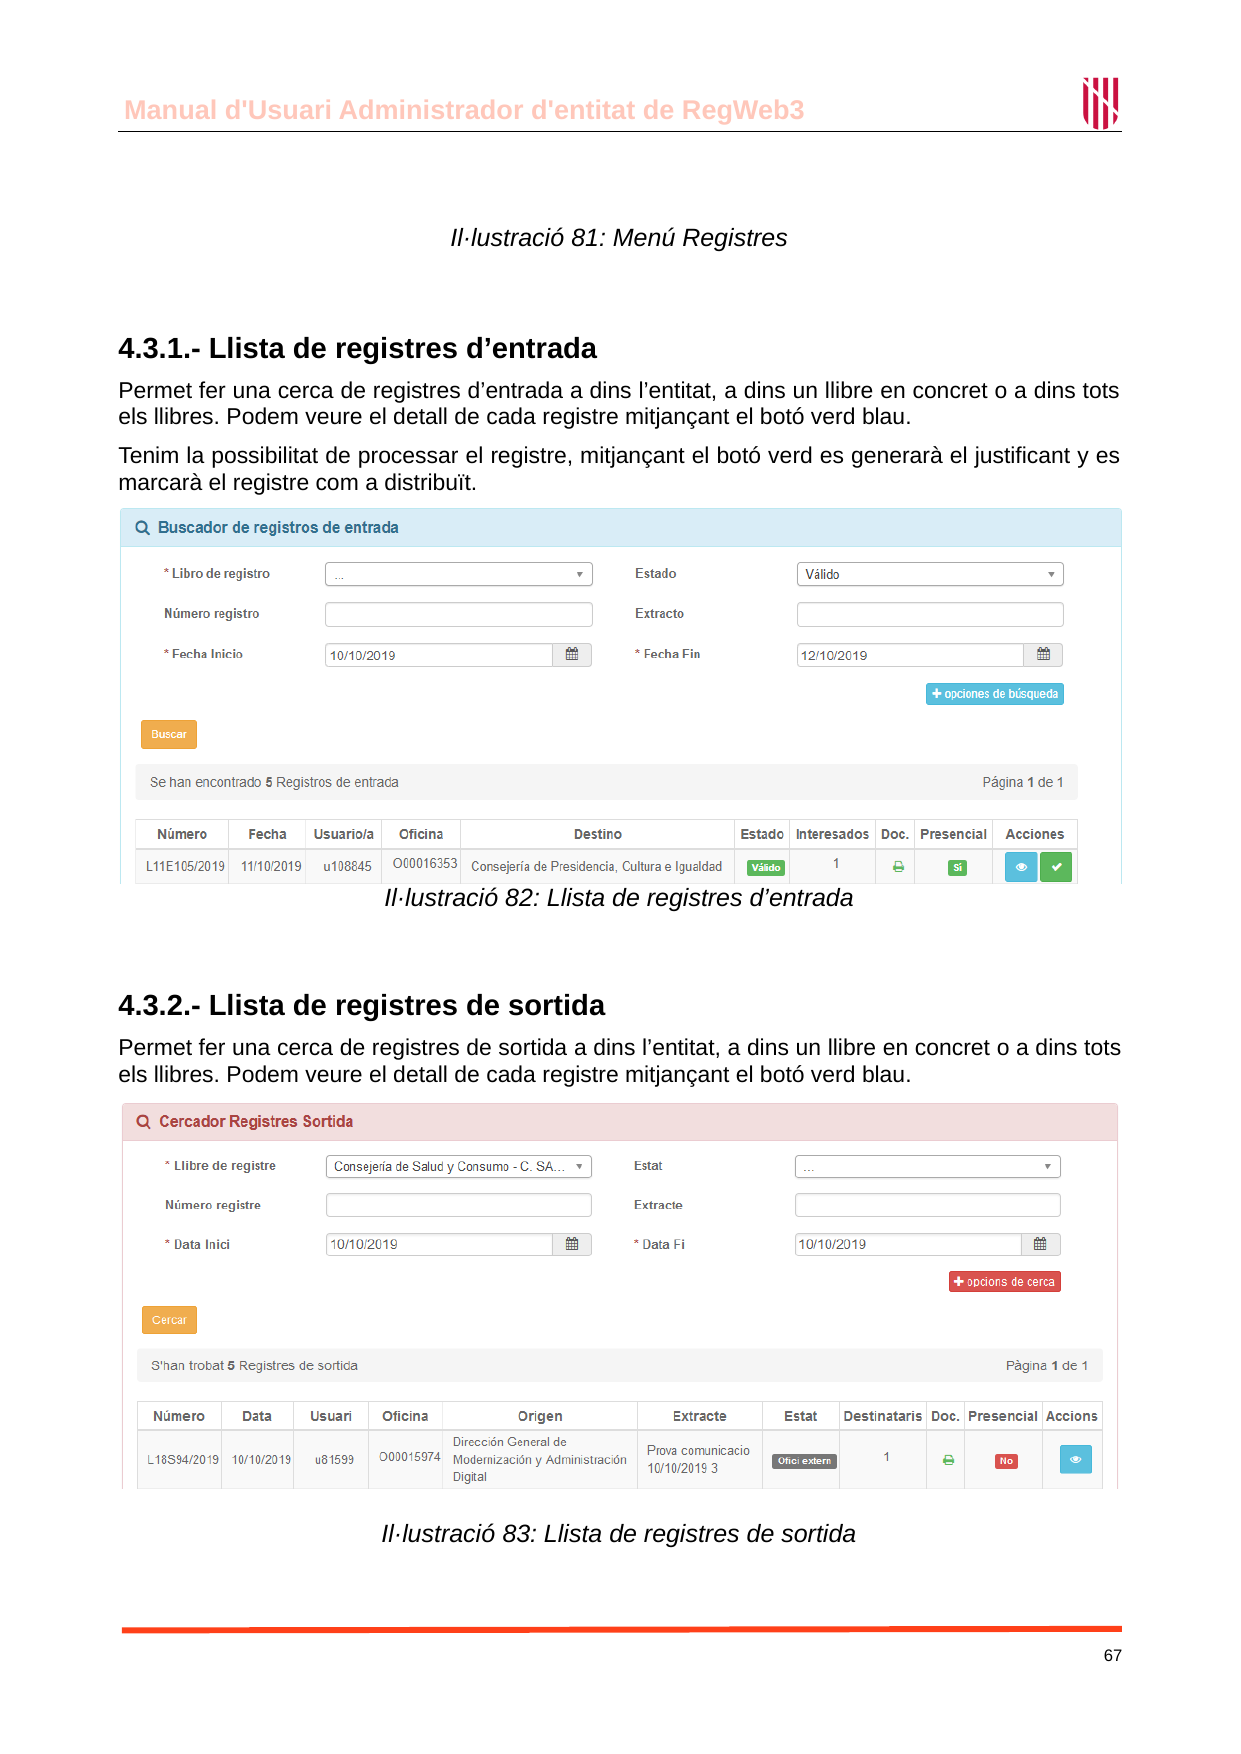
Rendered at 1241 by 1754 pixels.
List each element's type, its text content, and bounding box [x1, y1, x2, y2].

text Il·lustració 82: Llista de registres d’entrada [118, 884, 1122, 912]
picture [118, 507, 1123, 884]
text Permet fer una cerca de registres de sortida a dins l’entitat, a dins un llibre en concret o a dins tots els llibres. Podem veure el detall de cada registre mitjançant el botó verd blau. [118, 1034, 1122, 1087]
text Tenim la possibilitat de processar el registre, mitjançant el botó verd es generarà el justificant y es marcarà el registre com a distribuït. [118, 442, 1122, 495]
subtitle Llista de registres d’entrada [118, 331, 1122, 364]
text Il·lustració 81: Menú Registres [118, 223, 1122, 252]
text Permet fer una cerca de registres d’entrada a dins l’entitat, a dins un llibre en concret o a dins tots els llibres. Podem veure el detall de cada registre mitjançant el botó verd blau. [118, 377, 1122, 429]
picture [1080, 76, 1121, 131]
subtitle Llista de registres de sortida [118, 988, 1122, 1022]
text Il·lustració 83: Llista de registres de sortida [118, 1519, 1122, 1547]
picture [118, 1099, 1123, 1489]
